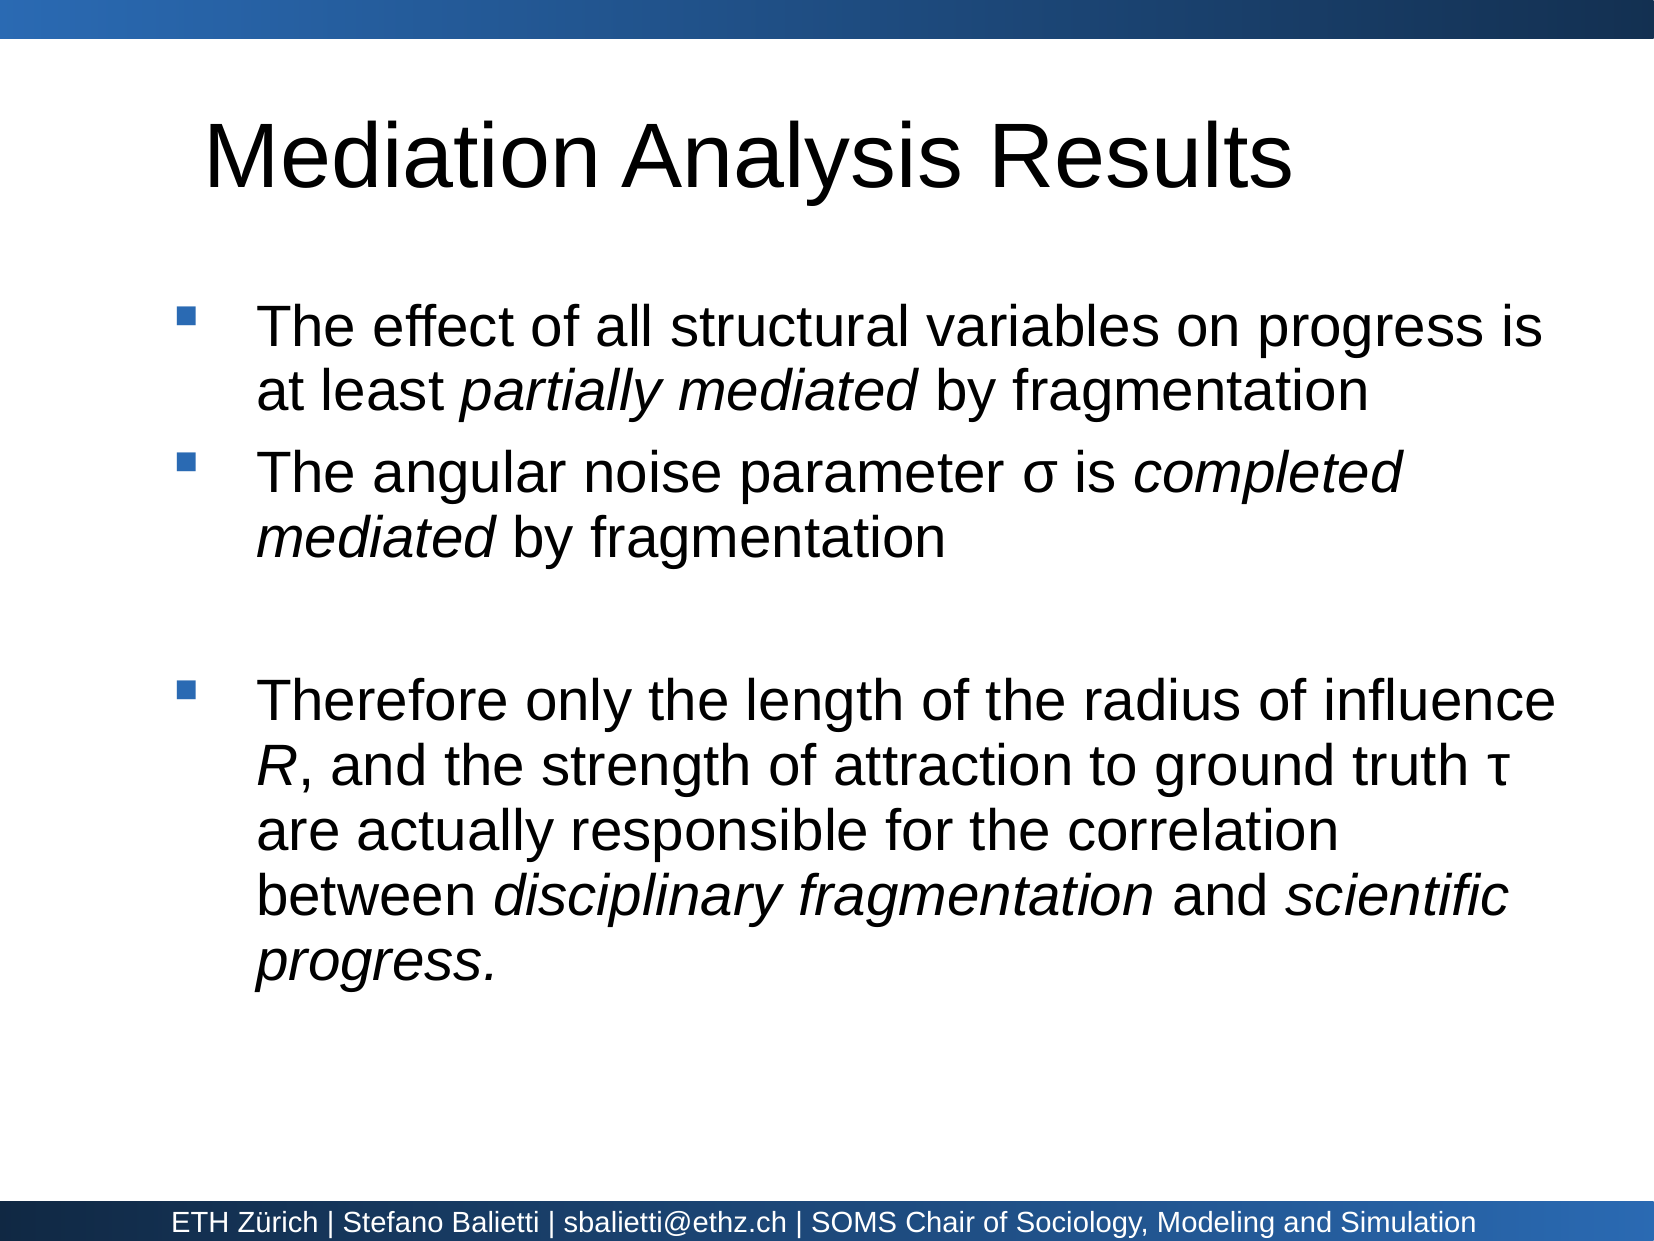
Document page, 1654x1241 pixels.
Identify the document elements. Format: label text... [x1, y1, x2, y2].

title Mediation Analysis Results [0, 105, 1501, 208]
list The effect of all structural variables on progress is at least partially mediated by fragmentation The angular noise parameter σ is completed mediated by fragmentation Therefore only the length of the radius of influence R, and the strength of attraction to ground truth τ are actually responsible for the correlation between disciplinary fragmentation and scientific progress. [171, 293, 1569, 1017]
